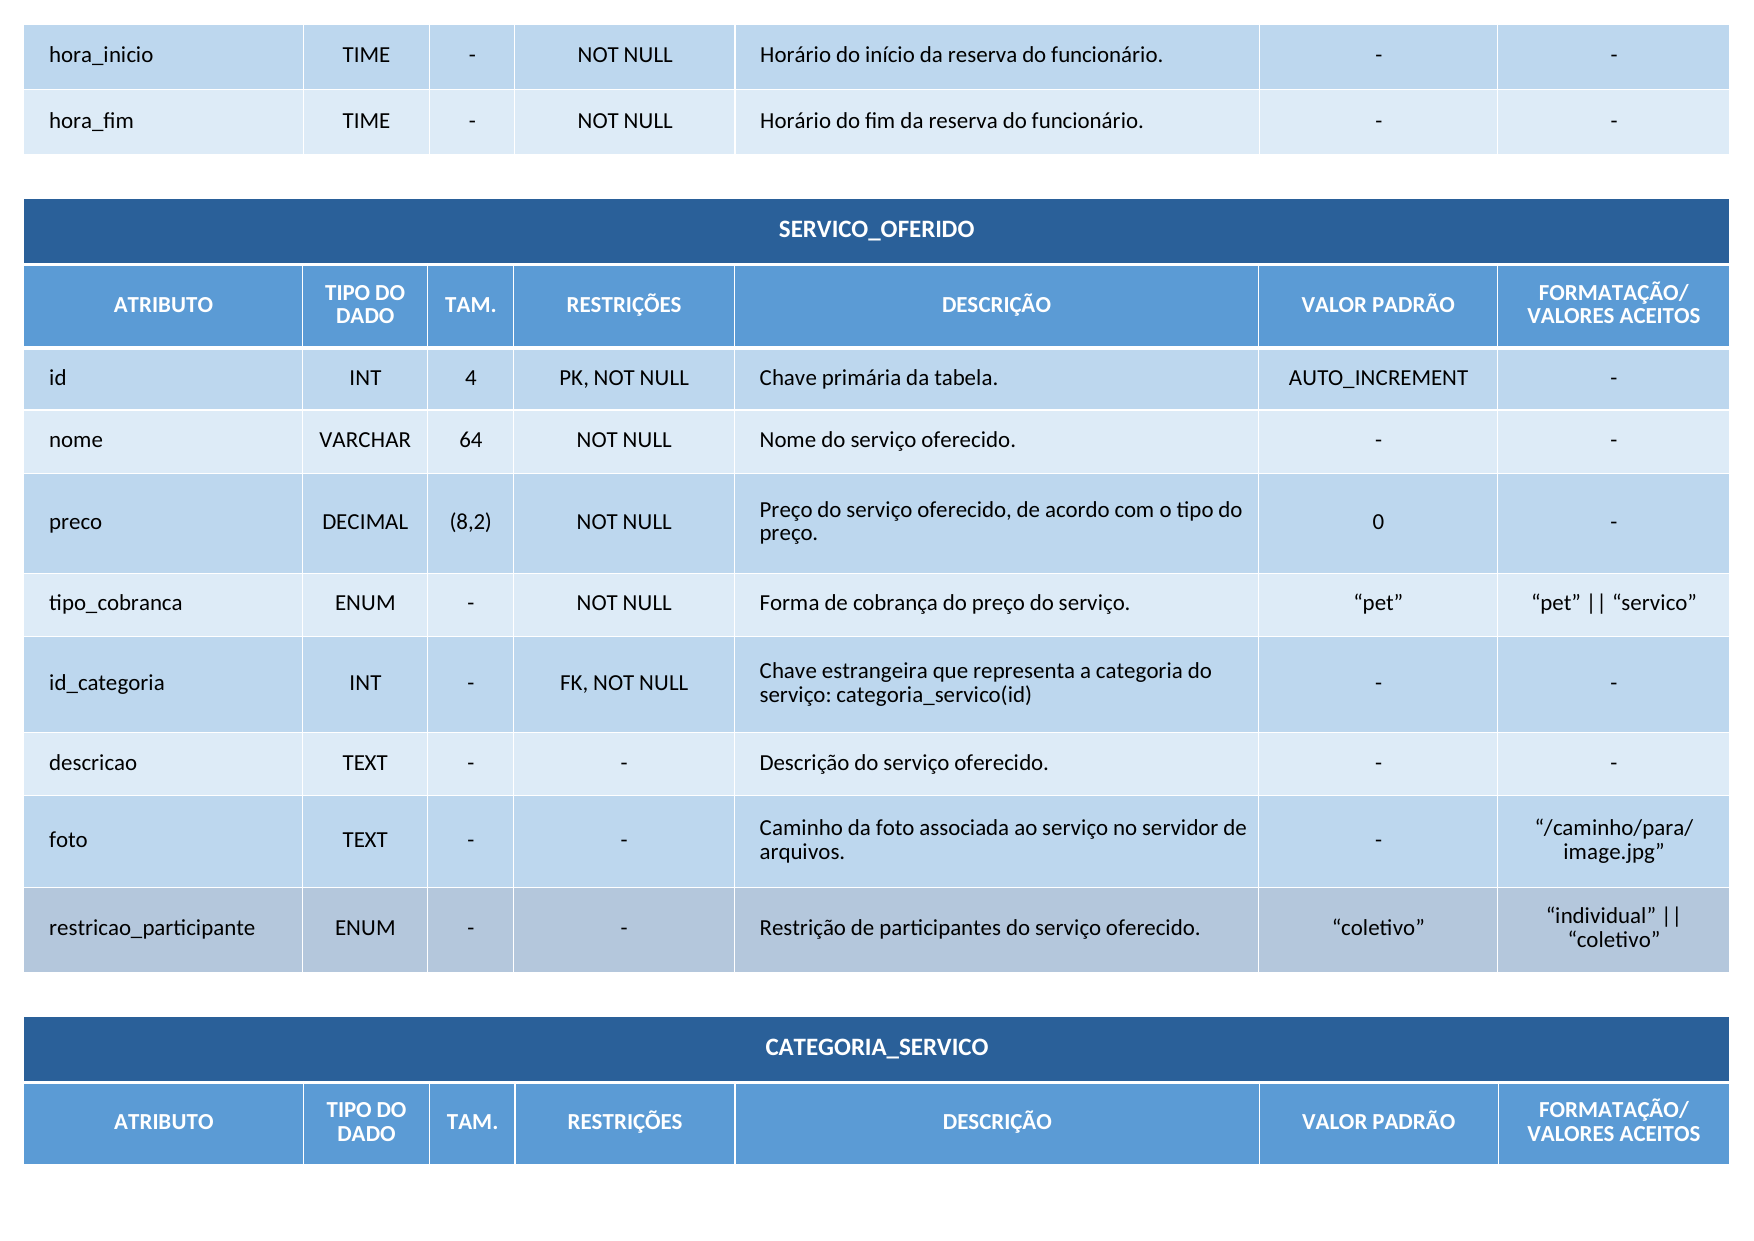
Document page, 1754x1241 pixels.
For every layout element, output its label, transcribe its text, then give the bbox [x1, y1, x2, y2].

table_cell ENUM [303, 888, 427, 972]
table_cell DESCRIÇÃO [736, 1084, 1259, 1164]
table_cell TIPO DO DADO [304, 1084, 429, 1164]
table_cell TAM. [430, 1084, 514, 1164]
table_cell - [1498, 411, 1729, 473]
table_cell NOT NULL [514, 474, 734, 573]
table_cell nome [24, 411, 302, 473]
table_cell (8,2) [428, 474, 513, 573]
table_cell INT [303, 350, 427, 409]
table_cell - [1498, 637, 1729, 732]
table_cell - [428, 796, 513, 887]
table_cell - [428, 733, 513, 795]
table_cell descricao [24, 733, 302, 795]
table_cell Forma de cobrança do preço do serviço. [735, 574, 1258, 636]
table_header CATEGORIA_SERVICO [24, 1017, 1729, 1081]
table_cell DESCRIÇÃO [735, 266, 1258, 346]
table_cell TIME [304, 90, 429, 154]
table_cell Horário do início da reserva do funcionário. [736, 25, 1259, 89]
table_cell TEXT [303, 796, 427, 887]
table_cell tipo_cobranca [24, 574, 302, 636]
table_cell RESTRIÇÕES [514, 266, 734, 346]
table_cell - [428, 888, 513, 972]
table_cell NOT NULL [515, 90, 734, 154]
table_cell - [430, 90, 514, 154]
table_cell 4 [428, 350, 513, 409]
table_cell foto [24, 796, 302, 887]
table_cell 0 [1259, 474, 1497, 573]
table_cell Preço do serviço oferecido, de acordo com o tipo do preço. [735, 474, 1258, 573]
table_cell - [1259, 411, 1497, 473]
table_cell TAM. [428, 266, 513, 346]
table_cell “pet” || “servico” [1498, 574, 1729, 636]
table_cell TEXT [303, 733, 427, 795]
table_cell RESTRIÇÕES [516, 1084, 734, 1164]
table_cell VARCHAR [303, 411, 427, 473]
table_cell FORMATAÇÃO/VALORES ACEITOS [1499, 1084, 1729, 1164]
table_cell - [1259, 796, 1497, 887]
table_cell preco [24, 474, 302, 573]
table_cell VALOR PADRÃO [1260, 1084, 1498, 1164]
table_cell FK, NOT NULL [514, 637, 734, 732]
table_cell PK, NOT NULL [514, 350, 734, 409]
table_cell hora_fim [24, 90, 303, 154]
table_cell - [1498, 90, 1729, 154]
table_cell - [514, 733, 734, 795]
table_cell - [1259, 637, 1497, 732]
table_cell Nome do serviço oferecido. [735, 411, 1258, 473]
table_cell NOT NULL [515, 25, 734, 89]
table_cell - [514, 796, 734, 887]
table_cell - [428, 574, 513, 636]
table_header SERVICO_OFERIDO [24, 199, 1729, 263]
table_cell hora_inicio [24, 25, 303, 89]
table_cell NOT NULL [514, 411, 734, 473]
table_cell - [428, 637, 513, 732]
table_cell Horário do fim da reserva do funcionário. [736, 90, 1259, 154]
table_cell FORMATAÇÃO/VALORES ACEITOS [1498, 266, 1729, 346]
table_cell “pet” [1259, 574, 1497, 636]
table_cell TIME [304, 25, 429, 89]
table_cell - [430, 25, 514, 89]
table_cell - [1260, 25, 1497, 89]
table_cell INT [303, 637, 427, 732]
table_cell id_categoria [24, 637, 302, 732]
table_cell 64 [428, 411, 513, 473]
table_cell - [1260, 90, 1497, 154]
table_cell Chave primária da tabela. [735, 350, 1258, 409]
table_cell - [1259, 733, 1497, 795]
table_cell AUTO_INCREMENT [1259, 350, 1497, 409]
table_cell Chave estrangeira que representa a categoria do serviço: categoria_servico(id) [735, 637, 1258, 732]
table_cell - [1498, 474, 1729, 573]
table_cell - [1498, 350, 1729, 409]
table_cell NOT NULL [514, 574, 734, 636]
table_cell restricao_participante [24, 888, 302, 972]
table_cell Restrição de participantes do serviço oferecido. [735, 888, 1258, 972]
table_cell - [1498, 25, 1729, 89]
table_cell ENUM [303, 574, 427, 636]
table_cell id [24, 350, 302, 409]
table_cell - [514, 888, 734, 972]
table_cell VALOR PADRÃO [1259, 266, 1497, 346]
table_cell “coletivo” [1259, 888, 1497, 972]
table_cell “/caminho/para/image.jpg” [1498, 796, 1729, 887]
table_cell DECIMAL [303, 474, 427, 573]
table_cell Descrição do serviço oferecido. [735, 733, 1258, 795]
table_cell ATRIBUTO [24, 266, 302, 346]
table_cell ATRIBUTO [24, 1084, 303, 1164]
table_cell TIPO DO DADO [303, 266, 427, 346]
table_cell Caminho da foto associada ao serviço no servidor de arquivos. [735, 796, 1258, 887]
table_cell - [1498, 733, 1729, 795]
table_cell “individual” || “coletivo” [1498, 888, 1729, 972]
